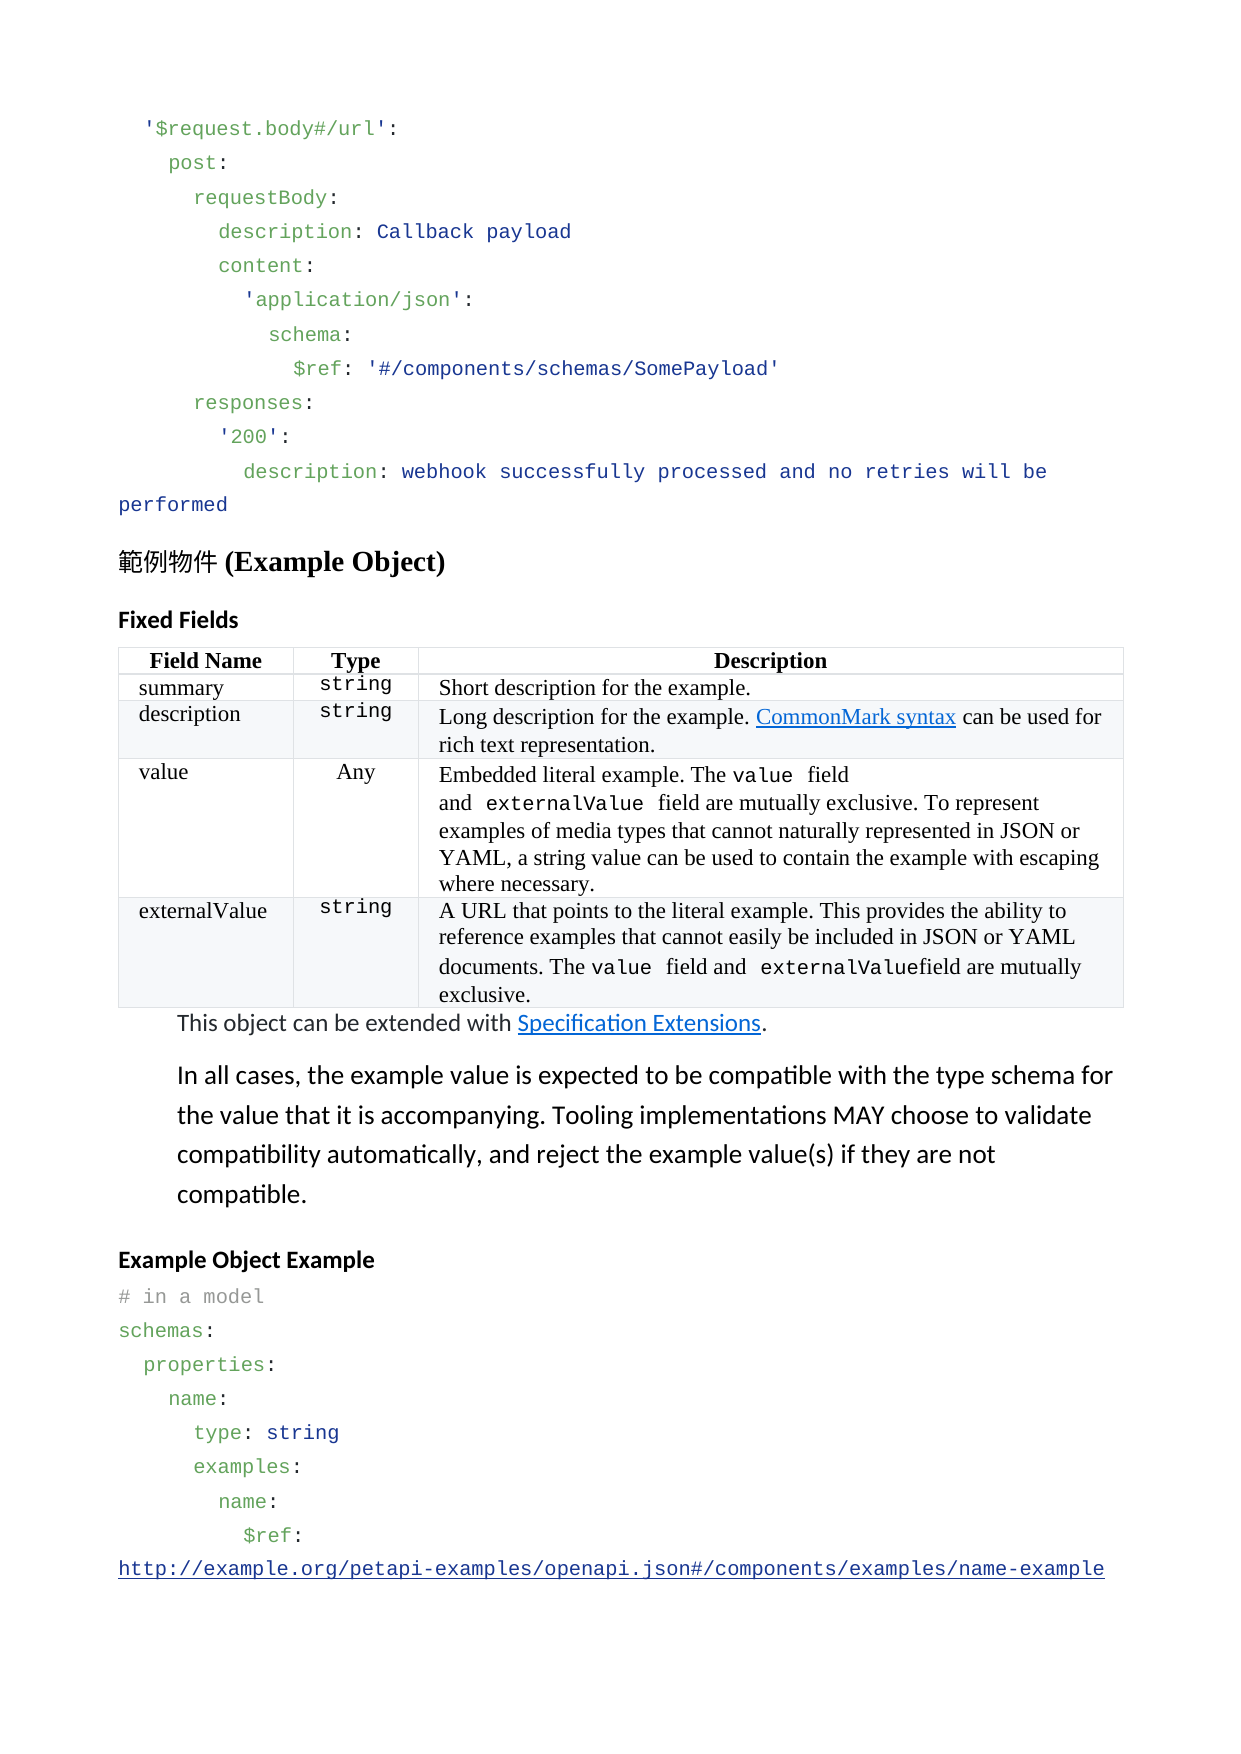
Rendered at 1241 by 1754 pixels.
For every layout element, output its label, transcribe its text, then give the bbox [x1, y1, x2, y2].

text description: Callback payload [118, 221, 1122, 244]
table_cell string [294, 675, 418, 700]
text 範例物件 (Example Object) [118, 543, 1122, 579]
table_cell Any [294, 759, 418, 897]
text name: [118, 1491, 1122, 1514]
text properties: [118, 1354, 1122, 1377]
table_header Field Name [119, 648, 293, 673]
table_cell value [119, 759, 293, 897]
text post: [118, 152, 1122, 176]
table_cell Long description for the example. CommonMark syntax can be used for rich text representation. [419, 701, 1123, 758]
text This object can be extended with Specification Extensions. [177, 1008, 1122, 1038]
text content: [118, 255, 1122, 279]
table_cell string [294, 701, 418, 758]
table_cell description [119, 701, 293, 758]
text $ref: '#/components/schemas/SomePayload' [118, 358, 1122, 382]
text Example Object Example [118, 1244, 1122, 1274]
text 'application/json': [118, 289, 1122, 313]
table_cell externalValue [119, 898, 293, 1007]
table_cell Embedded literal example. The value field and externalValue field are mutually exclusive. To represent examples of media types that cannot naturally represented in JSON or YAML, a string value can be used to contain the example with escaping where necessary. [419, 759, 1123, 897]
text description: webhook successfully processed and no retries will be performed [118, 461, 1122, 518]
table_cell Short description for the example. [419, 675, 1123, 700]
table_cell A URL that points to the literal example. This provides the ability to reference examples that cannot easily be included in JSON or YAML documents. The value field and externalValuefield are mutually exclusive. [419, 898, 1123, 1007]
table_cell summary [119, 675, 293, 700]
text examples: [118, 1456, 1122, 1480]
text requestBody: [118, 187, 1122, 210]
text schema: [118, 324, 1122, 347]
text name: [118, 1388, 1122, 1412]
table_header Type [294, 648, 418, 673]
table_header Description [419, 648, 1123, 673]
text In all cases, the example value is expected to be compatible with the type schema for the value that it is accompanying. Tooling implementations MAY choose to validate compatibility automatically, and reject the example value(s) if they are not compatible. [177, 1058, 1122, 1210]
text responses: [118, 392, 1122, 416]
text type: string [118, 1422, 1122, 1446]
text # in a model [118, 1287, 1122, 1310]
table_cell string [294, 898, 418, 1007]
text Fixed Fields [118, 604, 1122, 634]
text $ref: http://example.org/petapi-examples/openapi.json#/components/examples/name-example [118, 1525, 1122, 1582]
text schemas: [118, 1320, 1122, 1343]
text '$request.body#/url': [118, 118, 1122, 142]
text '200': [118, 427, 1122, 450]
